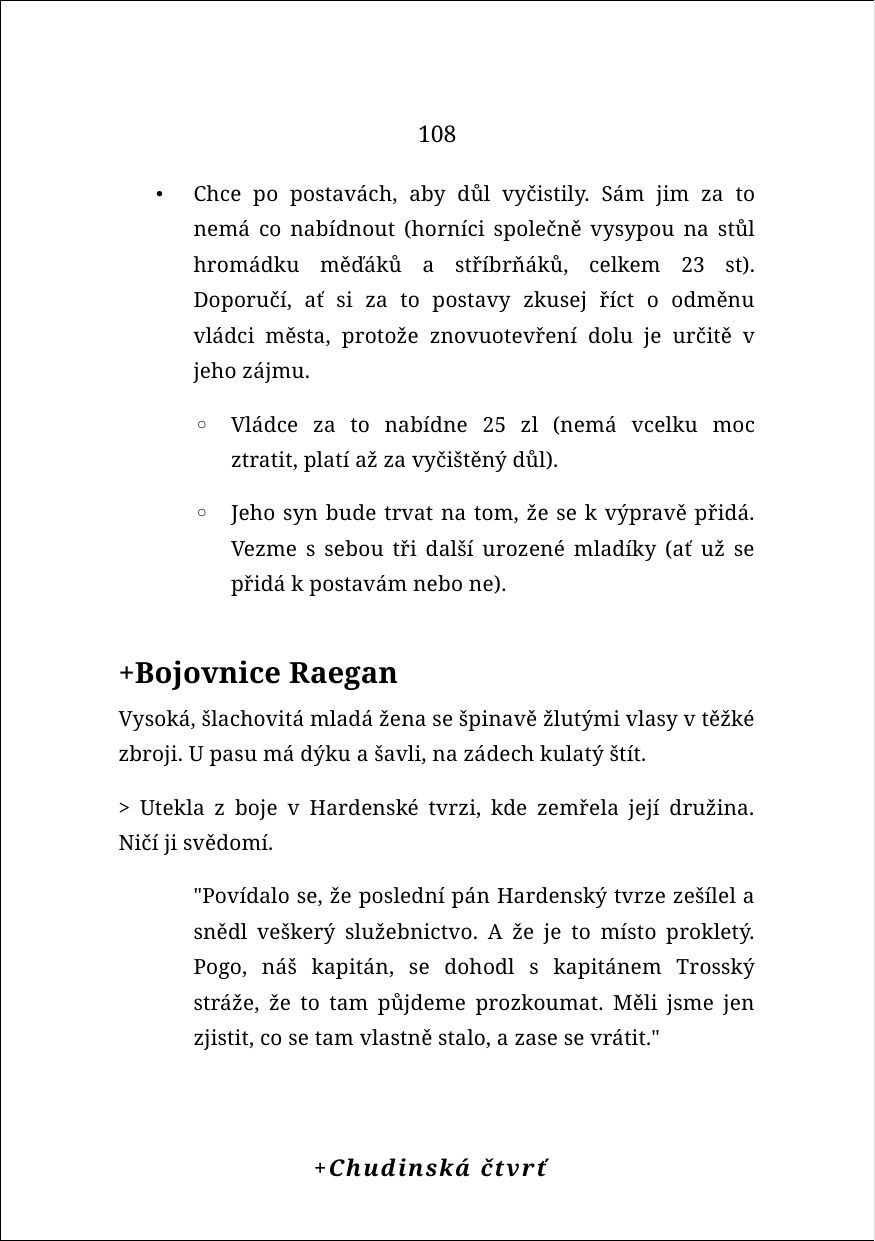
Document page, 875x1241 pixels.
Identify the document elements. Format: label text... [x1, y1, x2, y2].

list "Povídalo se, že poslední pán Hardenský tvrze zešílel a snědl veškerý služebnictvo. A že je to místo prokletý. Pogo, náš kapitán, se dohodl s kapitánem Trosský stráže, že to tam půjdeme prozkoumat. Měli jsme jen zjistit, co se tam vlastně stalo, a zase se vrátit." [156, 881, 756, 1052]
list Vládce za to nabídne 25 zl (nemá vcelku moc ztratit, platí až za vyčištěný důl). [193, 410, 756, 474]
text > Utekla z boje v Hardenské tvrzi, kde zemřela její družina. Ničí ji svědomí. [118, 793, 756, 857]
text Vysoká, šlachovitá mladá žena se špinavě žlutými vlasy v těžké zbroji. U pasu má dýku a šavli, na zádech kulatý štít. [118, 704, 756, 768]
list Jeho syn bude trvat na tom, že se k výpravě přidá. Vezme s sebou tři další urozené mladíky (ať už se přidá k postavám nebo ne). [193, 498, 756, 598]
list Chce po postavách, aby důl vyčistily. Sám jim za to nemá co nabídnout (horníci společně vysypou na stůl hromádku měďáků a stříbrňáků, celkem 23 st). Doporučí, ať si za to postavy zkusej říct o odměnu vládci města, protože znovuotevření dolu je určitě v jeho zájmu. [156, 179, 756, 385]
subtitle +Bojovnice Raegan [118, 652, 756, 692]
